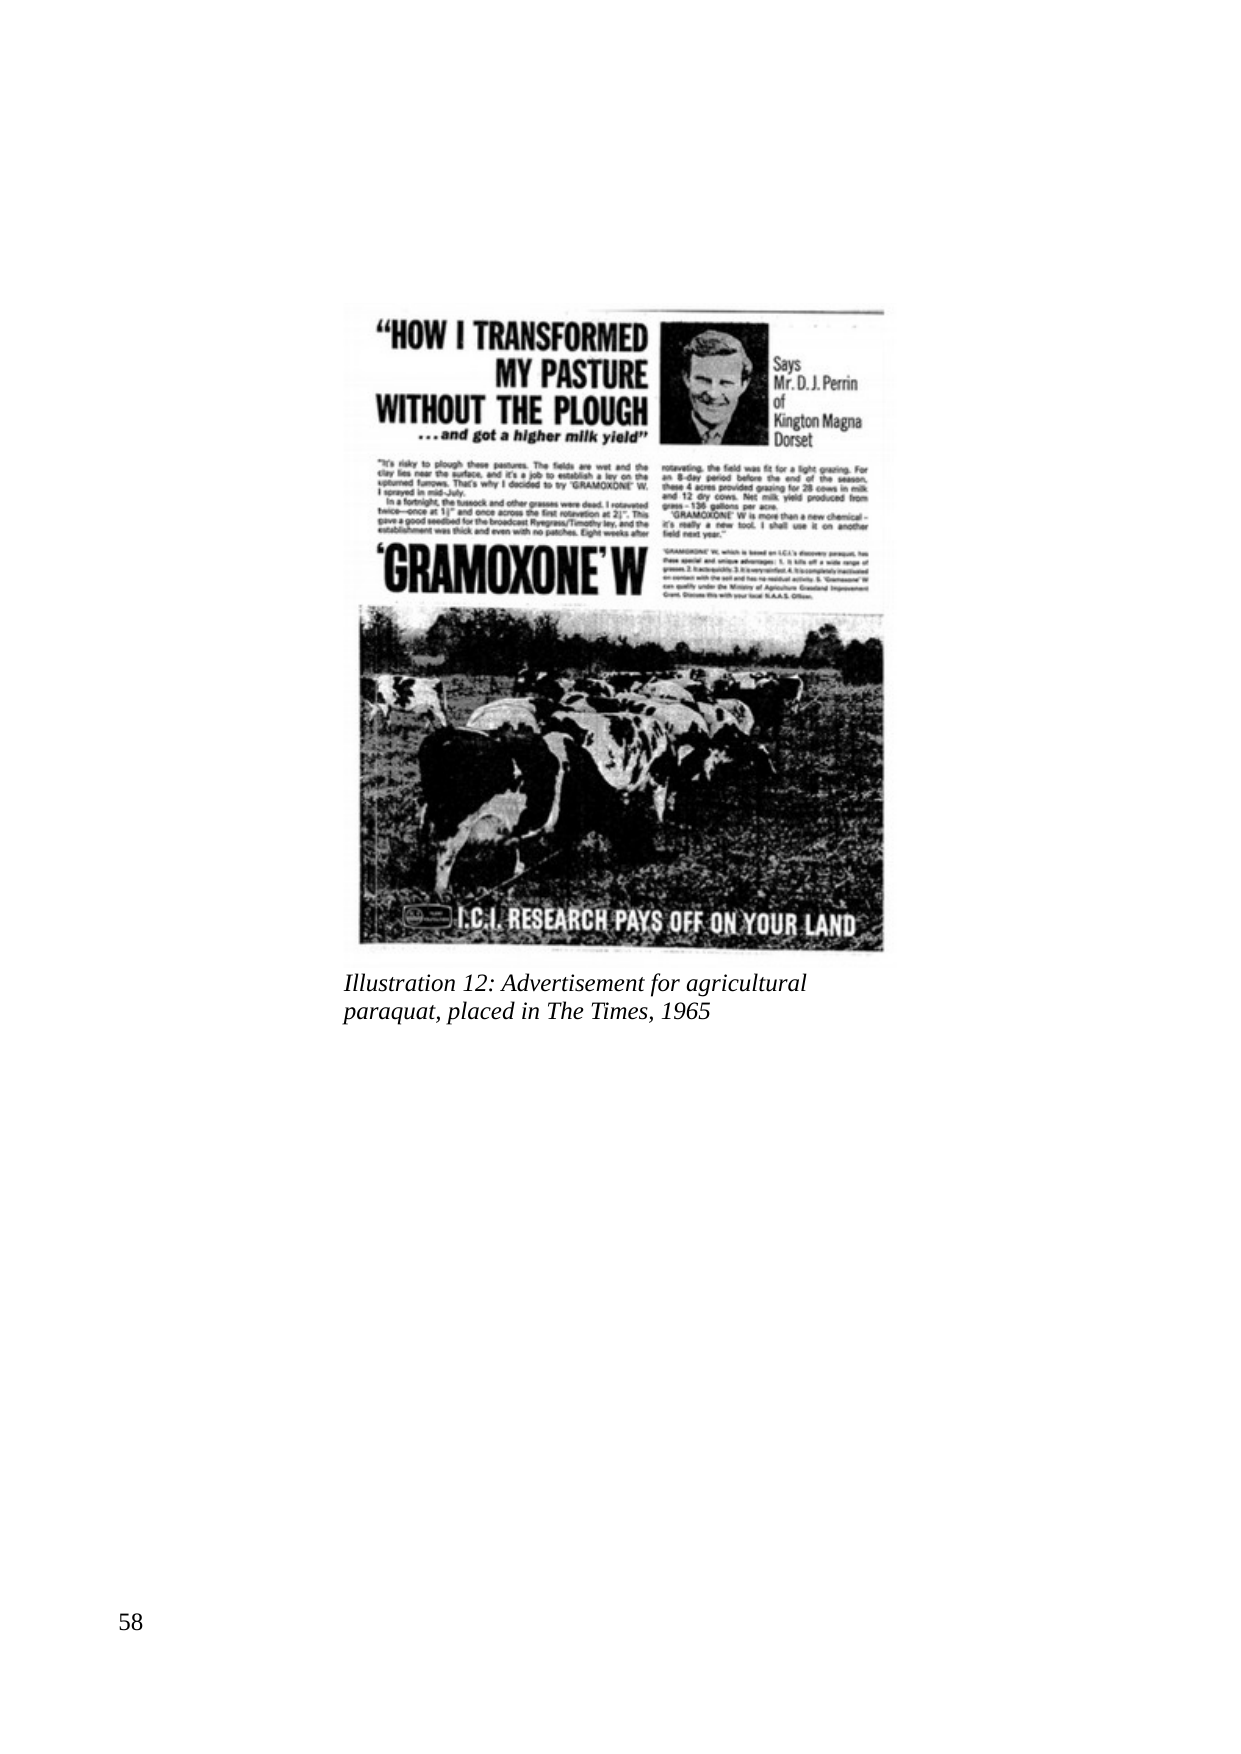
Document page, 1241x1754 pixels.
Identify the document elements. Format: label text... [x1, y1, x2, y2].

picture [343, 303, 897, 968]
text Illustration 12: Advertisement for agricultural paraquat, placed in The Times, 1965 [343, 968, 897, 1025]
